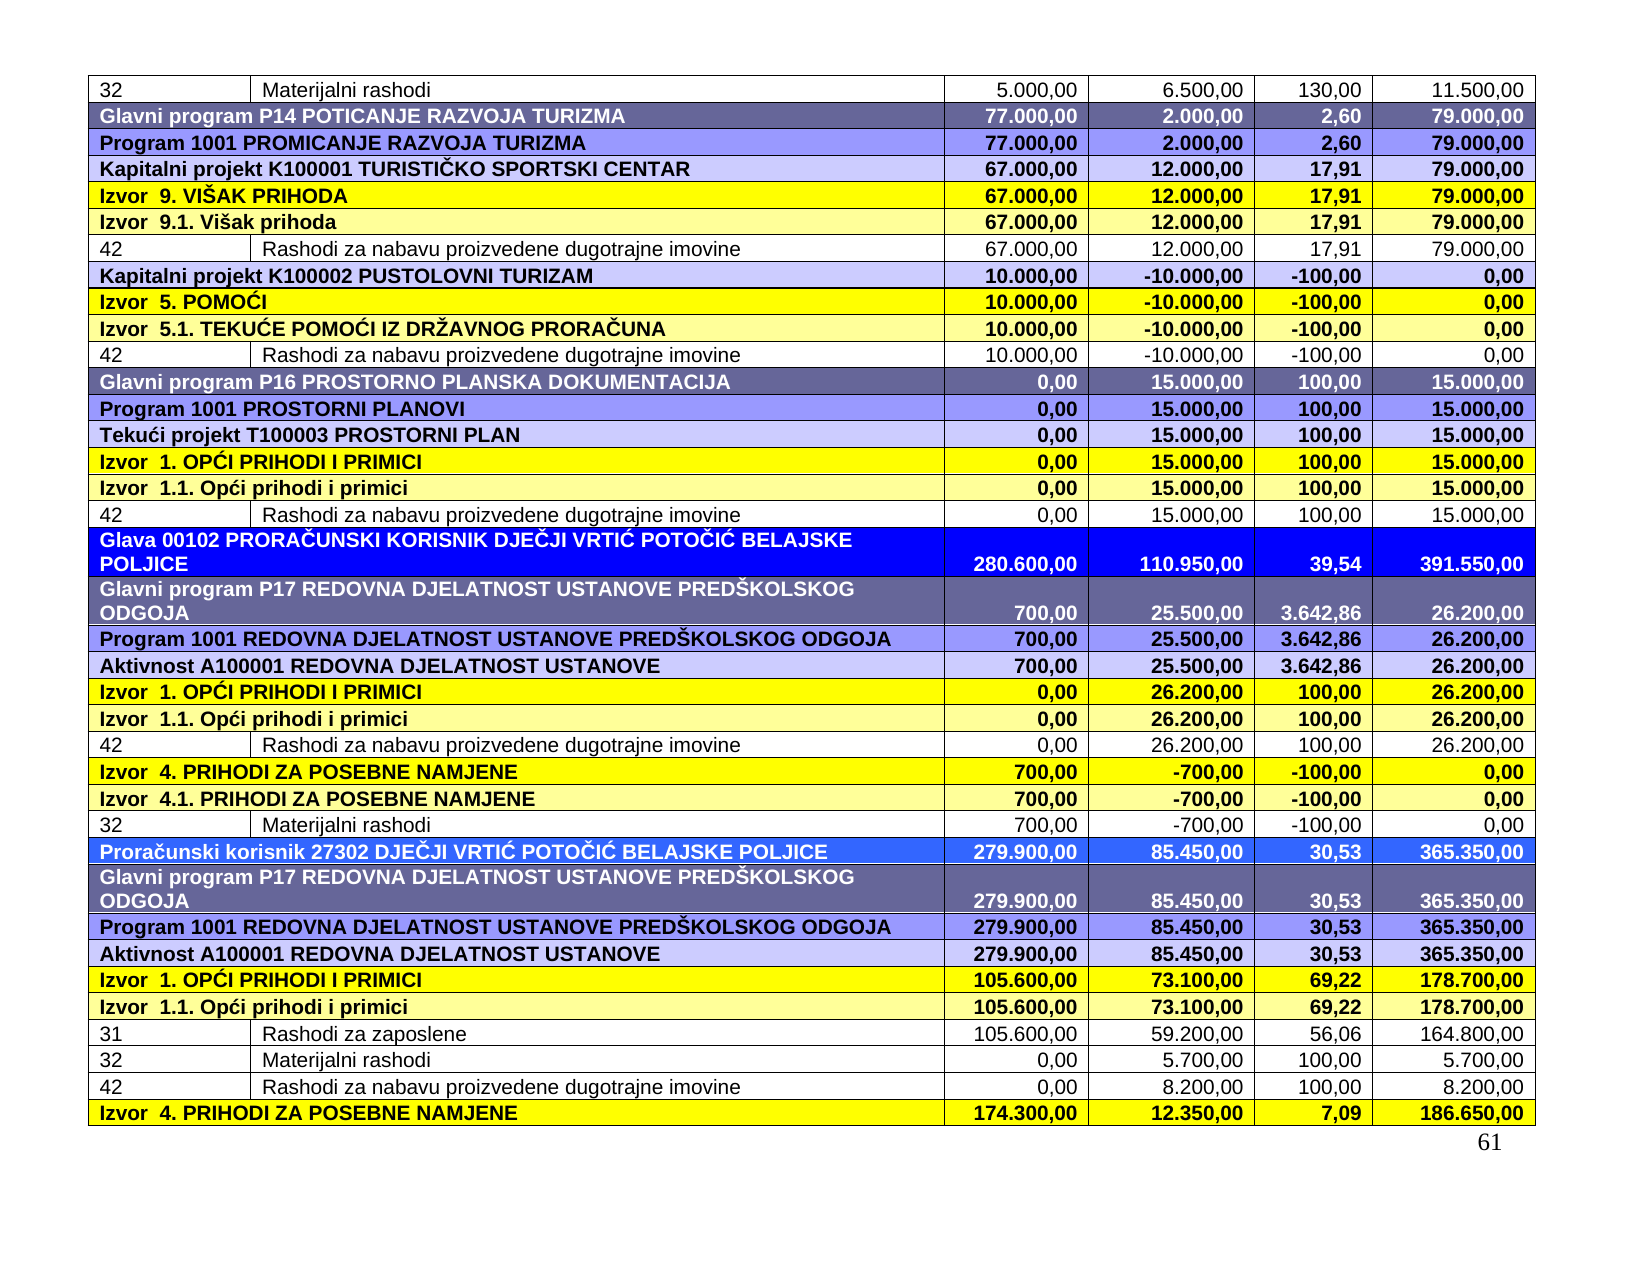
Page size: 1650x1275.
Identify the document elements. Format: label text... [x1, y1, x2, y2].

table_cell -10.000,00 [1089, 289, 1254, 314]
table_cell -10.000,00 [1089, 315, 1254, 341]
table_cell 5.000,00 [945, 76, 1088, 102]
table_cell Izvor 4. PRIHODI ZA POSEBNE NAMJENE [89, 758, 944, 784]
table_cell 279.900,00 [945, 838, 1088, 863]
table_cell 73.100,00 [1089, 967, 1254, 992]
table_cell 42 [89, 235, 250, 261]
table_cell 279.900,00 [945, 940, 1088, 966]
table_cell -700,00 [1089, 758, 1254, 784]
table_cell 186.650,00 [1373, 1100, 1535, 1125]
table_cell Glava 00102 PRORAČUNSKI KORISNIK DJEČJI VRTIĆ POTOČIĆ BELAJSKE POLJICE [89, 528, 944, 576]
table_cell 0,00 [945, 475, 1088, 500]
table_cell Program 1001 REDOVNA DJELATNOST USTANOVE PREDŠKOLSKOG ODGOJA [89, 626, 944, 651]
table_cell Izvor 1. OPĆI PRIHODI I PRIMICI [89, 448, 944, 473]
table_cell 0,00 [945, 501, 1088, 527]
table_cell Izvor 4.1. PRIHODI ZA POSEBNE NAMJENE [89, 785, 944, 810]
table_cell 15.000,00 [1373, 421, 1535, 447]
table_cell Rashodi za nabavu proizvedene dugotrajne imovine [251, 501, 944, 527]
table_cell Glavni program P17 REDOVNA DJELATNOST USTANOVE PREDŠKOLSKOG ODGOJA [89, 577, 944, 624]
table_cell 31 [89, 1020, 250, 1045]
table_cell Rashodi za nabavu proizvedene dugotrajne imovine [251, 732, 944, 757]
table_cell -10.000,00 [1089, 342, 1254, 367]
table_cell 0,00 [945, 368, 1088, 394]
table_cell 32 [89, 76, 250, 102]
table_cell 100,00 [1255, 448, 1372, 473]
table_cell 12.000,00 [1089, 209, 1254, 234]
table_cell 85.450,00 [1089, 940, 1254, 966]
table_cell -700,00 [1089, 811, 1254, 837]
table_cell 0,00 [945, 1046, 1088, 1072]
table_cell 85.450,00 [1089, 865, 1254, 912]
table_cell 8.200,00 [1089, 1073, 1254, 1098]
table_cell 100,00 [1255, 368, 1372, 394]
table_cell 15.000,00 [1373, 395, 1535, 420]
table_cell Izvor 1.1. Opći prihodi i primici [89, 475, 944, 500]
table_cell 5.700,00 [1373, 1046, 1535, 1072]
table_cell Materijalni rashodi [251, 76, 944, 102]
table_cell 130,00 [1255, 76, 1372, 102]
table_cell Aktivnost A100001 REDOVNA DJELATNOST USTANOVE [89, 940, 944, 966]
table_cell 15.000,00 [1089, 395, 1254, 420]
table_cell 12.000,00 [1089, 156, 1254, 181]
table_cell Izvor 1.1. Opći prihodi i primici [89, 705, 944, 731]
table_cell Rashodi za zaposlene [251, 1020, 944, 1045]
table_cell 100,00 [1255, 1073, 1372, 1098]
table_cell 7,09 [1255, 1100, 1372, 1125]
table_cell Aktivnost A100001 REDOVNA DJELATNOST USTANOVE [89, 652, 944, 678]
table_cell Izvor 9. VIŠAK PRIHODA [89, 182, 944, 208]
table_cell 100,00 [1255, 395, 1372, 420]
table_cell 85.450,00 [1089, 914, 1254, 939]
table_cell 26.200,00 [1373, 705, 1535, 731]
table_cell 365.350,00 [1373, 865, 1535, 912]
table_cell -100,00 [1255, 811, 1372, 837]
table_cell 15.000,00 [1373, 448, 1535, 473]
table_cell -100,00 [1255, 289, 1372, 314]
table_cell 17,91 [1255, 235, 1372, 261]
table_cell Rashodi za nabavu proizvedene dugotrajne imovine [251, 1073, 944, 1098]
table_cell Izvor 5. POMOĆI [89, 289, 944, 314]
table_cell 100,00 [1255, 732, 1372, 757]
table_cell -100,00 [1255, 315, 1372, 341]
table_cell 42 [89, 1073, 250, 1098]
table_cell 12.000,00 [1089, 182, 1254, 208]
table_cell Izvor 4. PRIHODI ZA POSEBNE NAMJENE [89, 1100, 944, 1125]
table_cell 0,00 [945, 421, 1088, 447]
table_cell 79.000,00 [1373, 182, 1535, 208]
table_cell 32 [89, 1046, 250, 1072]
table_cell Izvor 5.1. TEKUĆE POMOĆI IZ DRŽAVNOG PRORAČUNA [89, 315, 944, 341]
table_cell 25.500,00 [1089, 577, 1254, 624]
table_cell 42 [89, 732, 250, 757]
table_cell Rashodi za nabavu proizvedene dugotrajne imovine [251, 342, 944, 367]
table_cell 0,00 [945, 1073, 1088, 1098]
table_cell 77.000,00 [945, 129, 1088, 155]
table_cell 32 [89, 811, 250, 837]
table_cell 12.000,00 [1089, 235, 1254, 261]
table_cell 26.200,00 [1089, 732, 1254, 757]
table_cell 3.642,86 [1255, 652, 1372, 678]
table_cell 0,00 [1373, 315, 1535, 341]
table_cell 15.000,00 [1089, 475, 1254, 500]
table_cell 77.000,00 [945, 103, 1088, 128]
table_cell Izvor 9.1. Višak prihoda [89, 209, 944, 234]
table_cell 110.950,00 [1089, 528, 1254, 576]
table_cell 700,00 [945, 652, 1088, 678]
table_cell 69,22 [1255, 967, 1372, 992]
table_cell 11.500,00 [1373, 76, 1535, 102]
table_cell 26.200,00 [1373, 679, 1535, 704]
table_cell 79.000,00 [1373, 235, 1535, 261]
table_cell 10.000,00 [945, 315, 1088, 341]
table_cell 3.642,86 [1255, 577, 1372, 624]
table_cell 42 [89, 501, 250, 527]
table_cell 279.900,00 [945, 914, 1088, 939]
table_cell -100,00 [1255, 342, 1372, 367]
table_cell 178.700,00 [1373, 967, 1535, 992]
table_cell 67.000,00 [945, 156, 1088, 181]
table_cell 365.350,00 [1373, 914, 1535, 939]
table_cell 700,00 [945, 626, 1088, 651]
table_cell 365.350,00 [1373, 838, 1535, 863]
table_cell 79.000,00 [1373, 209, 1535, 234]
table_cell 0,00 [1373, 342, 1535, 367]
table_cell 0,00 [945, 395, 1088, 420]
table_cell Materijalni rashodi [251, 811, 944, 837]
table_cell 67.000,00 [945, 182, 1088, 208]
table_cell 105.600,00 [945, 967, 1088, 992]
table_cell 25.500,00 [1089, 626, 1254, 651]
table_cell 0,00 [945, 705, 1088, 731]
table_cell 105.600,00 [945, 1020, 1088, 1045]
table_cell 0,00 [1373, 289, 1535, 314]
table_cell Izvor 1.1. Opći prihodi i primici [89, 993, 944, 1019]
table_cell Program 1001 PROMICANJE RAZVOJA TURIZMA [89, 129, 944, 155]
table_cell 26.200,00 [1373, 732, 1535, 757]
table_cell 56,06 [1255, 1020, 1372, 1045]
table_cell 30,53 [1255, 940, 1372, 966]
table_cell Kapitalni projekt K100002 PUSTOLOVNI TURIZAM [89, 262, 944, 287]
table_cell 178.700,00 [1373, 993, 1535, 1019]
table_cell 10.000,00 [945, 262, 1088, 287]
table_cell -100,00 [1255, 758, 1372, 784]
table_cell 15.000,00 [1373, 501, 1535, 527]
table_cell 0,00 [945, 732, 1088, 757]
table_cell 15.000,00 [1089, 368, 1254, 394]
table_cell 85.450,00 [1089, 838, 1254, 863]
table_cell 59.200,00 [1089, 1020, 1254, 1045]
table_cell 100,00 [1255, 705, 1372, 731]
table_cell 391.550,00 [1373, 528, 1535, 576]
table_cell 30,53 [1255, 914, 1372, 939]
table_cell 30,53 [1255, 865, 1372, 912]
table_cell 174.300,00 [945, 1100, 1088, 1125]
table_cell 164.800,00 [1373, 1020, 1535, 1045]
table_cell 15.000,00 [1089, 421, 1254, 447]
table_cell 2.000,00 [1089, 103, 1254, 128]
table_cell 700,00 [945, 785, 1088, 810]
table_cell 25.500,00 [1089, 652, 1254, 678]
table_cell -10.000,00 [1089, 262, 1254, 287]
table_cell Glavni program P17 REDOVNA DJELATNOST USTANOVE PREDŠKOLSKOG ODGOJA [89, 865, 944, 912]
table_cell Proračunski korisnik 27302 DJEČJI VRTIĆ POTOČIĆ BELAJSKE POLJICE [89, 838, 944, 863]
table_cell 279.900,00 [945, 865, 1088, 912]
table_cell 67.000,00 [945, 235, 1088, 261]
table_cell 15.000,00 [1089, 448, 1254, 473]
table_cell 15.000,00 [1373, 368, 1535, 394]
table_cell 17,91 [1255, 182, 1372, 208]
table_cell 26.200,00 [1373, 652, 1535, 678]
table_cell -100,00 [1255, 785, 1372, 810]
table_cell 8.200,00 [1373, 1073, 1535, 1098]
table_cell Glavni program P16 PROSTORNO PLANSKA DOKUMENTACIJA [89, 368, 944, 394]
table_cell 0,00 [945, 448, 1088, 473]
table_cell 0,00 [1373, 811, 1535, 837]
table_cell Kapitalni projekt K100001 TURISTIČKO SPORTSKI CENTAR [89, 156, 944, 181]
table_cell 30,53 [1255, 838, 1372, 863]
table_cell 15.000,00 [1373, 475, 1535, 500]
table_cell 79.000,00 [1373, 129, 1535, 155]
table_cell 17,91 [1255, 156, 1372, 181]
table_cell 105.600,00 [945, 993, 1088, 1019]
table_cell Izvor 1. OPĆI PRIHODI I PRIMICI [89, 967, 944, 992]
table_cell 73.100,00 [1089, 993, 1254, 1019]
table_cell 12.350,00 [1089, 1100, 1254, 1125]
table_cell 26.200,00 [1089, 679, 1254, 704]
table_cell -700,00 [1089, 785, 1254, 810]
table_cell 2,60 [1255, 103, 1372, 128]
table_cell 3.642,86 [1255, 626, 1372, 651]
table_cell 15.000,00 [1089, 501, 1254, 527]
table_cell 100,00 [1255, 1046, 1372, 1072]
table_cell 2.000,00 [1089, 129, 1254, 155]
table_cell 100,00 [1255, 679, 1372, 704]
table_cell 100,00 [1255, 501, 1372, 527]
table_cell 10.000,00 [945, 342, 1088, 367]
table_cell 39,54 [1255, 528, 1372, 576]
table_cell 700,00 [945, 758, 1088, 784]
table_cell 67.000,00 [945, 209, 1088, 234]
table_cell 26.200,00 [1373, 626, 1535, 651]
table_cell -100,00 [1255, 262, 1372, 287]
table_cell 365.350,00 [1373, 940, 1535, 966]
table_cell 700,00 [945, 577, 1088, 624]
table_cell 100,00 [1255, 421, 1372, 447]
table_cell 17,91 [1255, 209, 1372, 234]
table_cell Tekući projekt T100003 PROSTORNI PLAN [89, 421, 944, 447]
table_cell 6.500,00 [1089, 76, 1254, 102]
table_cell 0,00 [1373, 785, 1535, 810]
table_cell Izvor 1. OPĆI PRIHODI I PRIMICI [89, 679, 944, 704]
table_cell 0,00 [1373, 758, 1535, 784]
table_cell 700,00 [945, 811, 1088, 837]
table_cell Program 1001 PROSTORNI PLANOVI [89, 395, 944, 420]
table_cell Rashodi za nabavu proizvedene dugotrajne imovine [251, 235, 944, 261]
table_cell 79.000,00 [1373, 103, 1535, 128]
table_cell Program 1001 REDOVNA DJELATNOST USTANOVE PREDŠKOLSKOG ODGOJA [89, 914, 944, 939]
table_cell 26.200,00 [1089, 705, 1254, 731]
table_cell 42 [89, 342, 250, 367]
table_cell 0,00 [1373, 262, 1535, 287]
table_cell 69,22 [1255, 993, 1372, 1019]
table_cell 100,00 [1255, 475, 1372, 500]
table_cell 5.700,00 [1089, 1046, 1254, 1072]
table_cell 79.000,00 [1373, 156, 1535, 181]
table_cell 0,00 [945, 679, 1088, 704]
table_cell Glavni program P14 POTICANJE RAZVOJA TURIZMA [89, 103, 944, 128]
table_cell Materijalni rashodi [251, 1046, 944, 1072]
table_cell 280.600,00 [945, 528, 1088, 576]
table_cell 2,60 [1255, 129, 1372, 155]
table_cell 10.000,00 [945, 289, 1088, 314]
table_cell 26.200,00 [1373, 577, 1535, 624]
